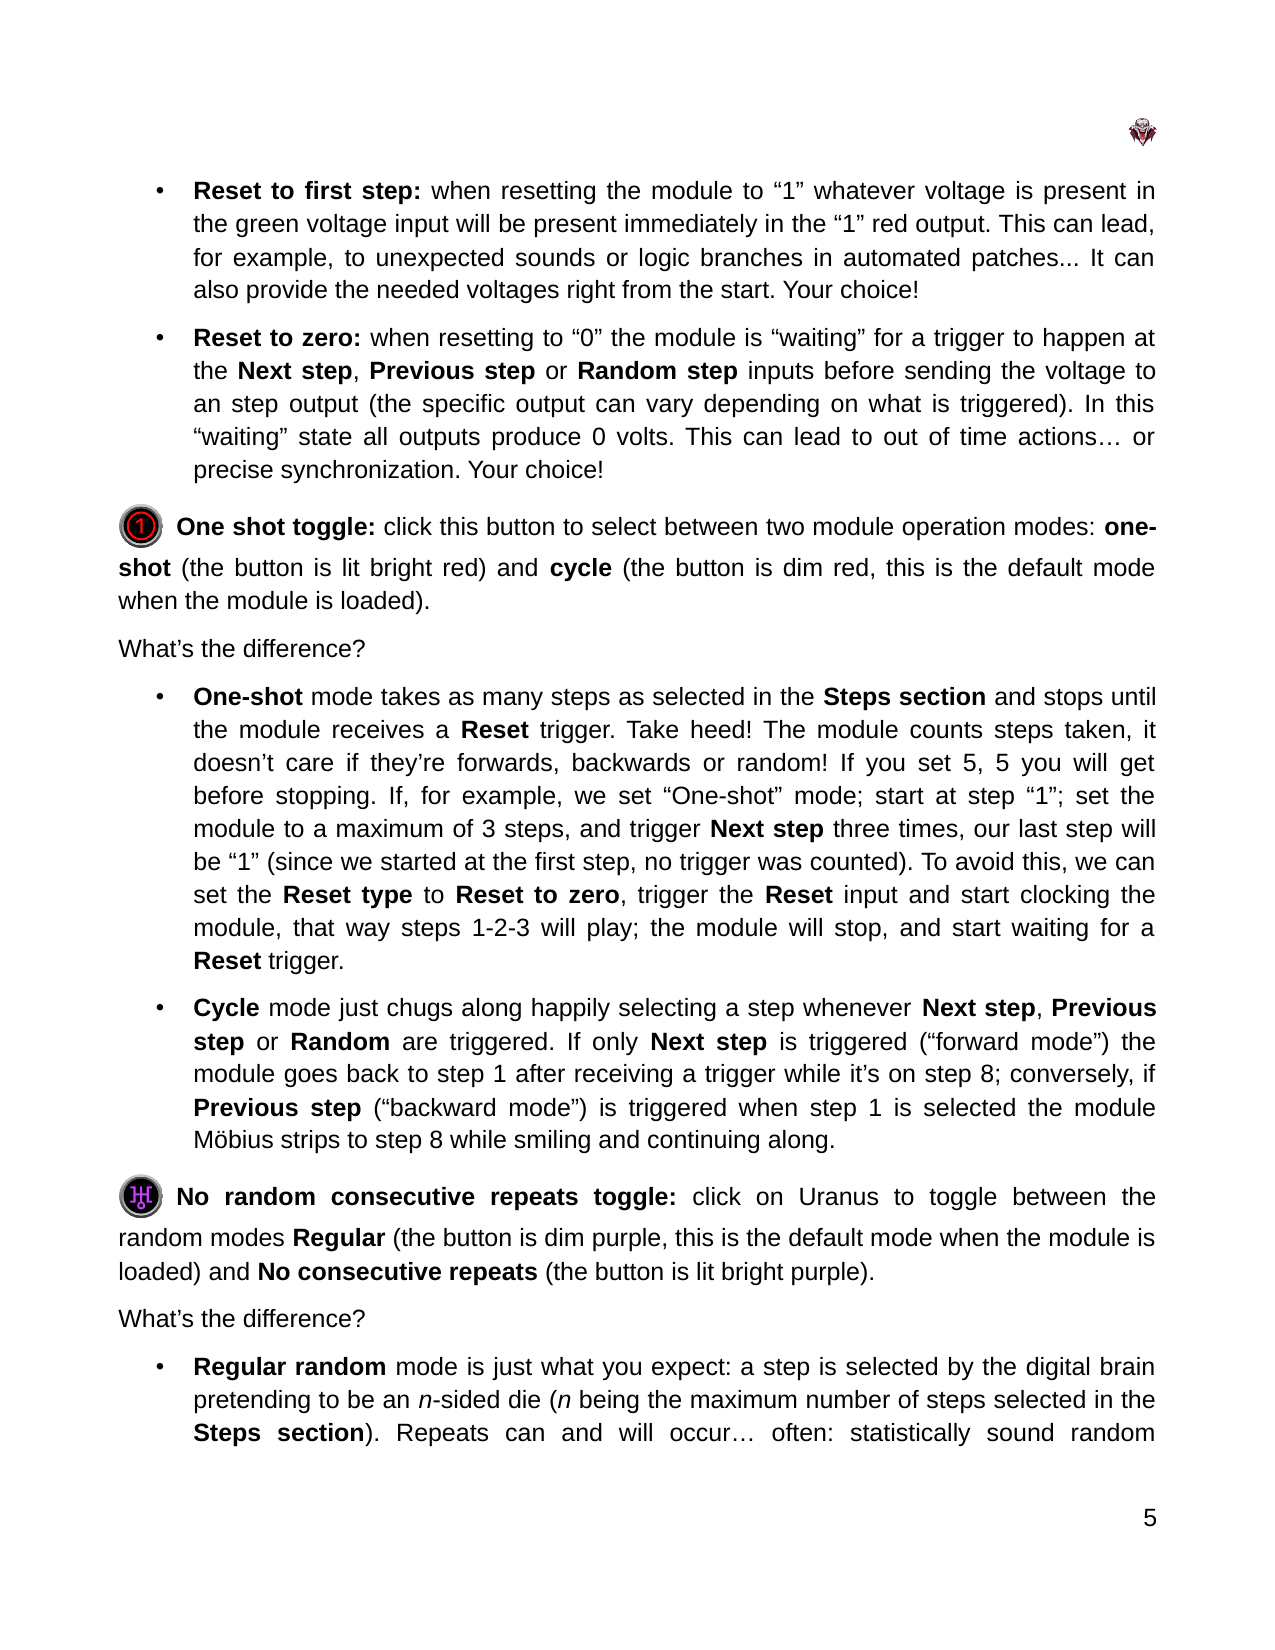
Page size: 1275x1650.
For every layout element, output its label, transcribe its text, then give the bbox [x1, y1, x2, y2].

text One shot toggle: click this button to select between two module operation modes: one-shot (the button is lit bright red) and cycle (the button is dim red, this is the default mode when the module is loaded). [118, 503, 1157, 615]
list Reset to first step: when resetting the module to “1” whatever voltage is present in the green voltage input will be present immediately in the “1” red output. This can lead, for example, to unexpected sounds or logic branches in automated patches... It can also provide the needed voltages right from the start. Your choice! [156, 176, 1157, 304]
list Regular random mode is just what you expect: a step is selected by the digital brain pretending to be an n-sided die (n being the maximum number of steps selected in the Steps section). Repeats can and will occur… often: statistically sound random [156, 1352, 1157, 1447]
text What’s the difference? [118, 634, 1157, 663]
text No random consecutive repeats toggle: click on Uranus to toggle between the random modes Regular (the button is dim purple, this is the default mode when the module is loaded) and No consecutive repeats (the button is lit bright purple). [118, 1173, 1157, 1285]
list Cycle mode just chugs along happily selecting a step whenever Next step, Previous step or Random are triggered. If only Next step is triggered (“forward mode”) the module goes back to step 1 after receiving a trigger while it’s on step 8; conversely, if Previous step (“backward mode”) is triggered when step 1 is selected the module Möbius strips to step 8 while smiling and continuing along. [156, 993, 1157, 1154]
text What’s the difference? [118, 1304, 1157, 1333]
list Reset to zero: when resetting to “0” the module is “waiting” for a trigger to happen at the Next step, Previous step or Random step inputs before sending the voltage to an step output (the specific output can vary depending on what is triggered). In this “waiting” state all outputs produce 0 volts. This can lead to out of time actions… or precise synchronization. Your choice! [156, 323, 1157, 484]
list One-shot mode takes as many steps as selected in the Steps section and stops until the module receives a Reset trigger. Take heed! The module counts steps taken, it doesn’t care if they’re forwards, backwards or random! If you set 5, 5 you will get before stopping. If, for example, we set “One-shot” mode; start at step “1”; set the module to a maximum of 3 steps, and trigger Next step three times, our last step will be “1” (since we started at the first step, no trigger was counted). To avoid this, we can set the Reset type to Reset to zero, trigger the Reset input and start clocking the module, that way steps 1-2-3 will play; the module will stop, and start waiting for a Reset trigger. [156, 681, 1157, 974]
